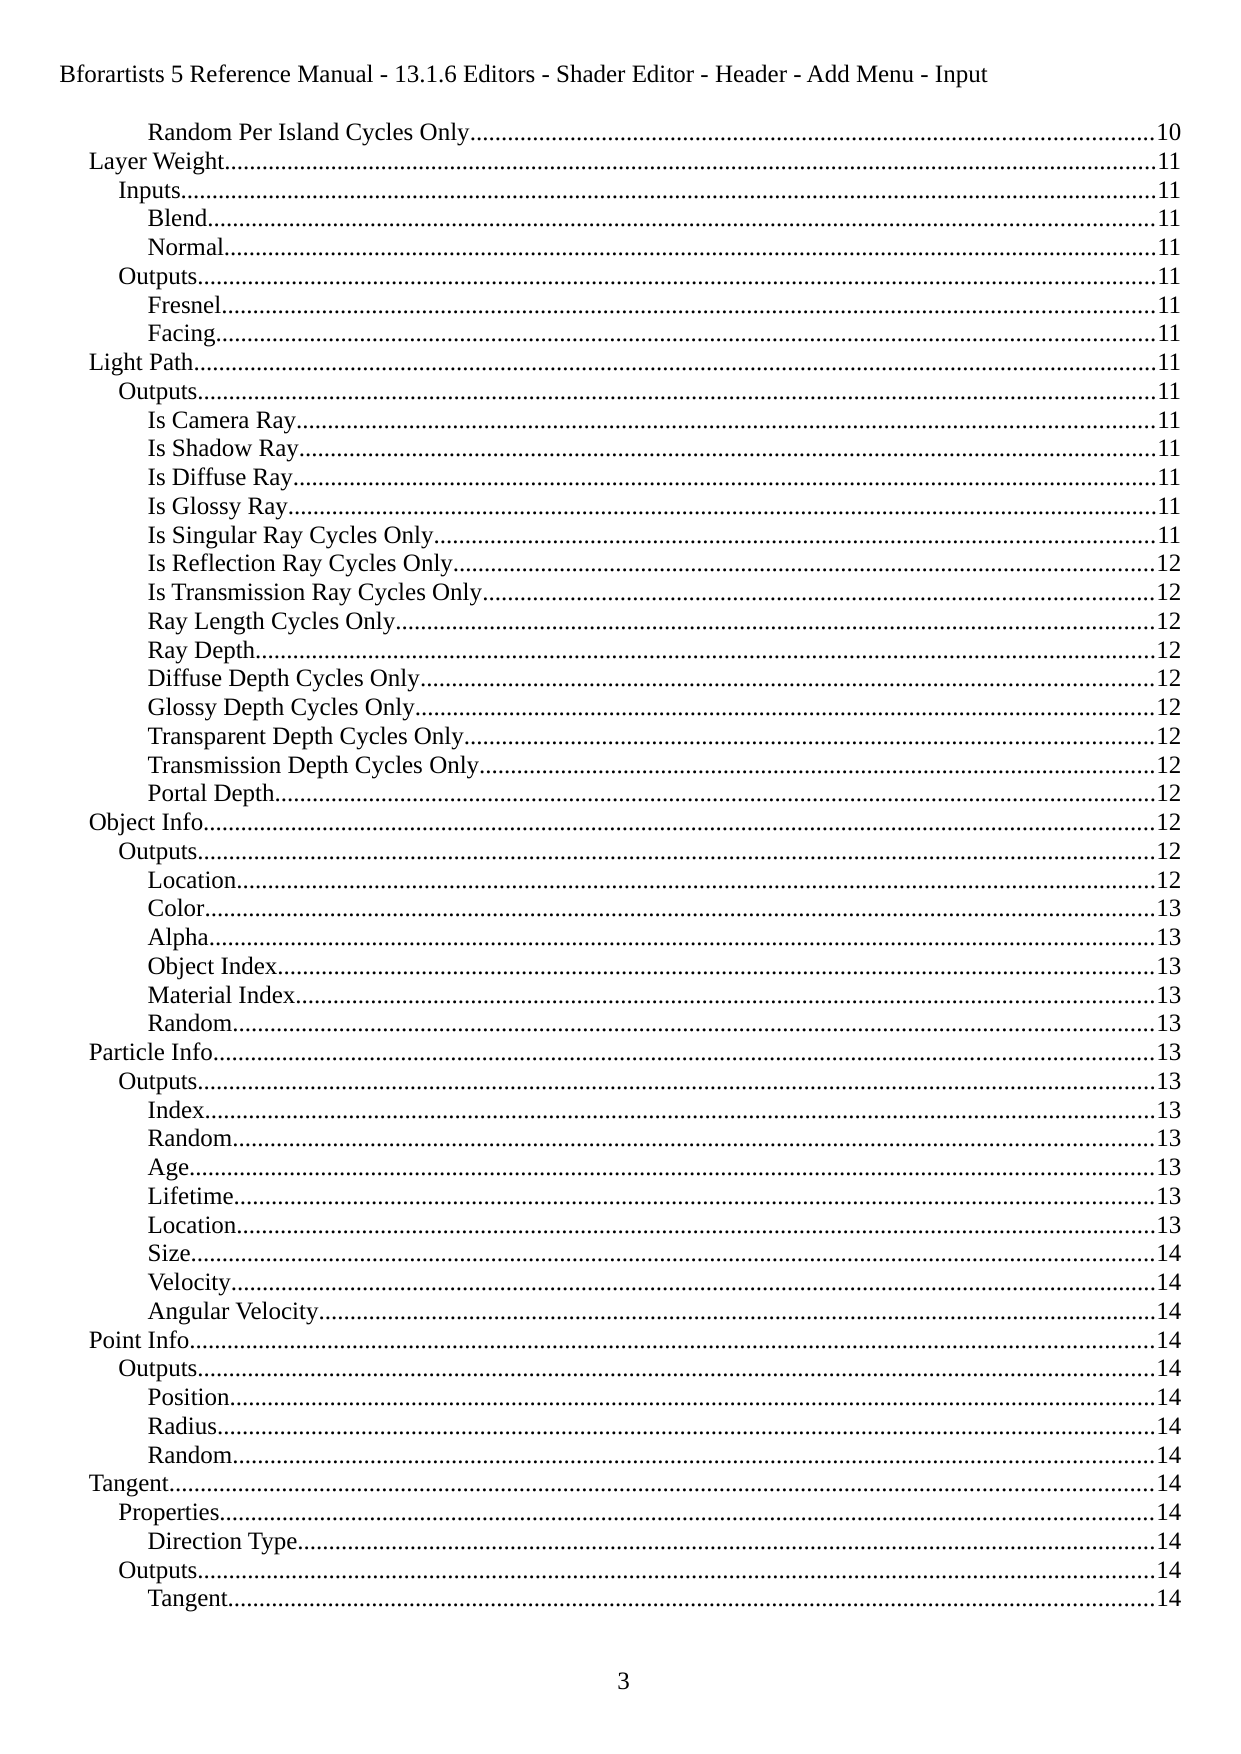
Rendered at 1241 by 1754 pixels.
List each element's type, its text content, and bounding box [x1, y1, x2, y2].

text Normal 11 [147, 232, 1181, 261]
text Random 13 [147, 1123, 1181, 1152]
text Transparent Depth Cycles Only 12 [147, 721, 1181, 750]
text Is Diffuse Ray 11 [147, 462, 1181, 491]
text Is Reflection Ray Cycles Only 12 [147, 548, 1181, 577]
text Inputs 11 [118, 175, 1181, 203]
text Random 13 [147, 1008, 1181, 1037]
text Color 13 [147, 893, 1181, 922]
text Diffuse Depth Cycles Only 12 [147, 663, 1181, 692]
text Transmission Depth Cycles Only 12 [147, 750, 1181, 778]
text Location 12 [147, 865, 1181, 893]
text Random 14 [147, 1440, 1181, 1468]
text Properties 14 [118, 1497, 1181, 1526]
text Outputs 11 [118, 376, 1181, 405]
text Point Info 14 [88, 1325, 1181, 1353]
text Alpha 13 [147, 922, 1181, 951]
text Outputs 14 [118, 1555, 1181, 1583]
text Outputs 13 [118, 1066, 1181, 1095]
text Size 14 [147, 1238, 1181, 1267]
text Radius 14 [147, 1411, 1181, 1440]
text Index 13 [147, 1095, 1181, 1123]
text Object Info 12 [88, 807, 1181, 836]
text Is Transmission Ray Cycles Only 12 [147, 577, 1181, 606]
text Age 13 [147, 1152, 1181, 1181]
text Is Camera Ray 11 [147, 405, 1181, 433]
text Portal Depth 12 [147, 778, 1181, 807]
text Outputs 12 [118, 836, 1181, 865]
text Angular Velocity 14 [147, 1296, 1181, 1325]
text Glossy Depth Cycles Only 12 [147, 692, 1181, 721]
text Tangent 14 [88, 1468, 1181, 1497]
text Lifetime 13 [147, 1181, 1181, 1210]
text Ray Depth 12 [147, 635, 1181, 663]
text Blend 11 [147, 203, 1181, 232]
text Fresnel 11 [147, 290, 1181, 318]
text Outputs 14 [118, 1353, 1181, 1382]
text Ray Length Cycles Only 12 [147, 606, 1181, 635]
text Is Shadow Ray 11 [147, 433, 1181, 462]
text Particle Info 13 [88, 1037, 1181, 1066]
text Tangent 14 [147, 1583, 1181, 1612]
text Layer Weight 11 [88, 146, 1181, 175]
text Object Index 13 [147, 951, 1181, 980]
text Facing 11 [147, 318, 1181, 347]
text Velocity 14 [147, 1267, 1181, 1296]
text Position 14 [147, 1382, 1181, 1411]
text Is Singular Ray Cycles Only 11 [147, 520, 1181, 548]
text Location 13 [147, 1210, 1181, 1238]
text Is Glossy Ray 11 [147, 491, 1181, 520]
text Light Path 11 [88, 347, 1181, 376]
text Material Index 13 [147, 980, 1181, 1008]
text Outputs 11 [118, 261, 1181, 290]
text Random Per Island Cycles Only 10 [147, 117, 1181, 146]
text Direction Type 14 [147, 1526, 1181, 1555]
